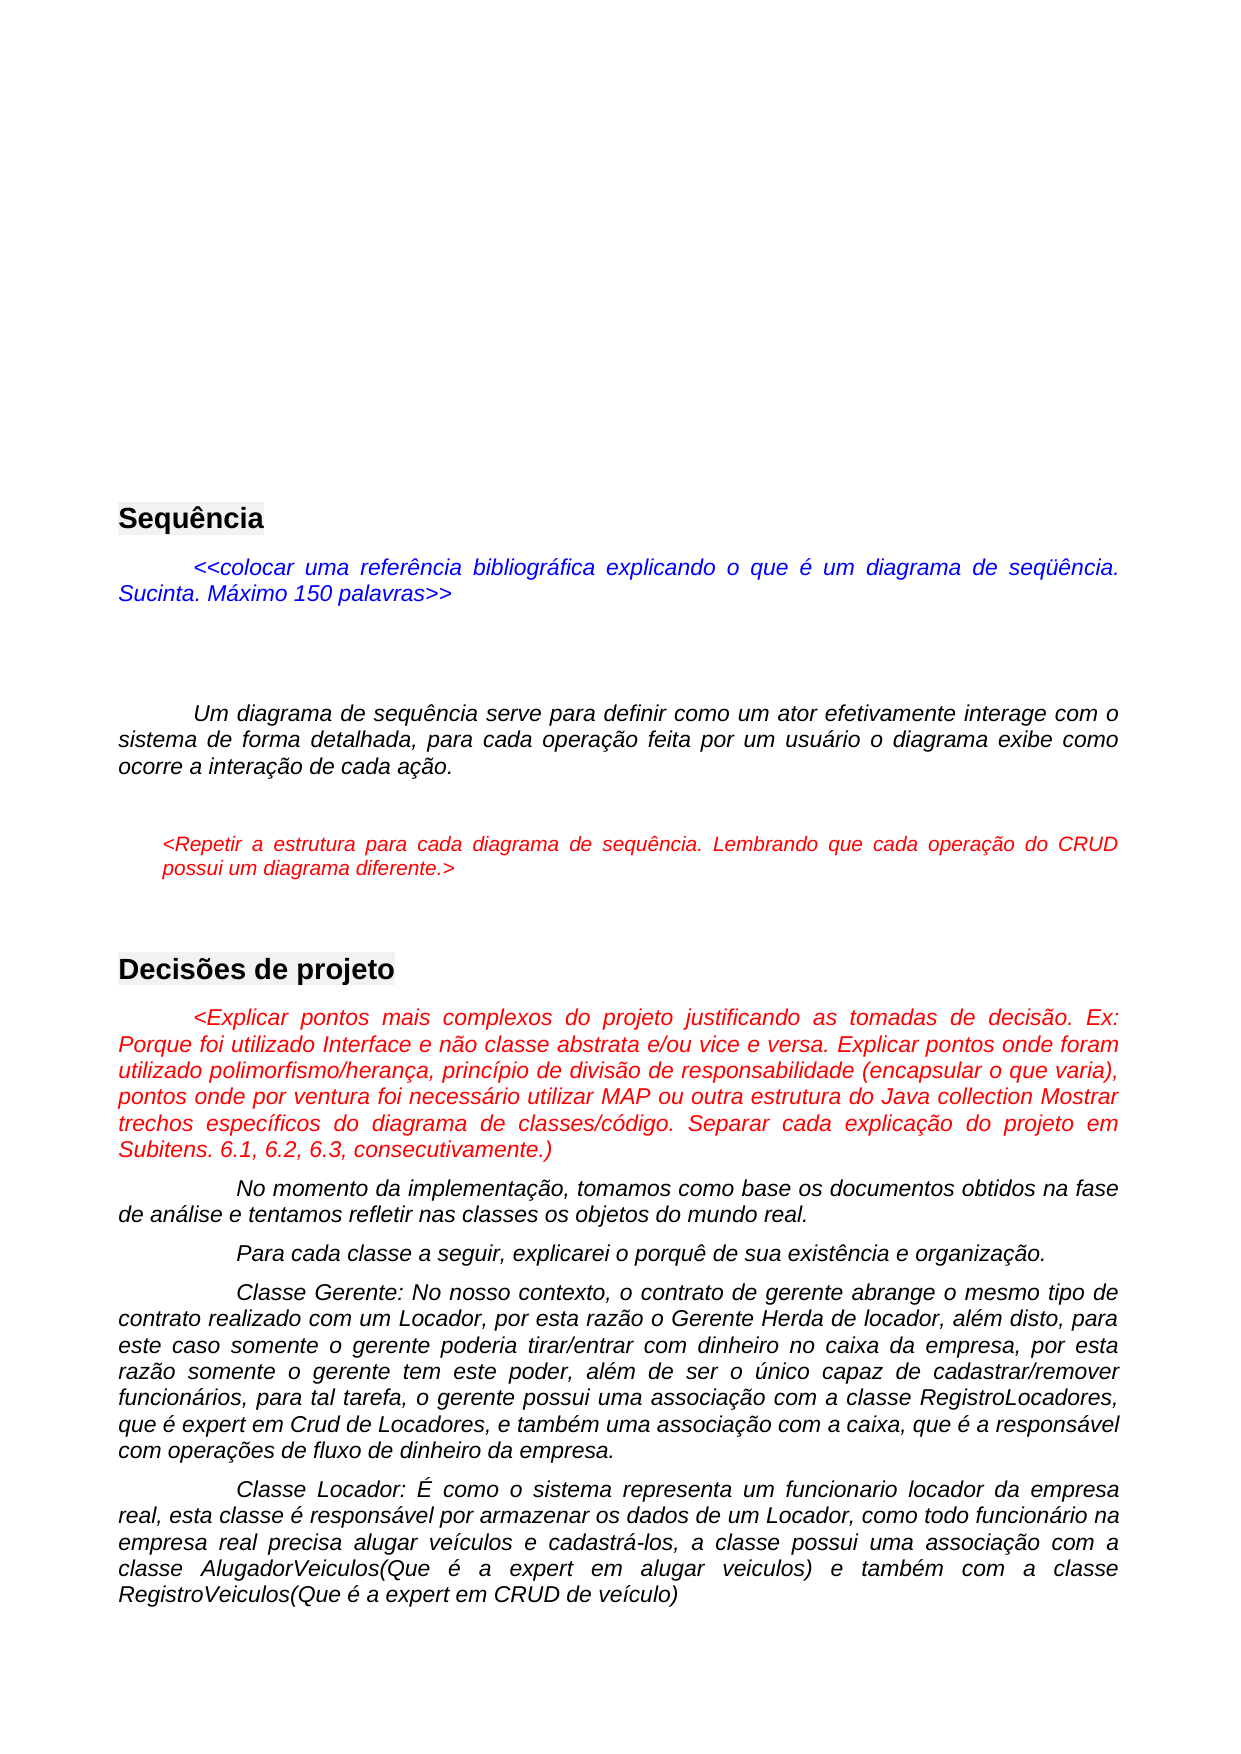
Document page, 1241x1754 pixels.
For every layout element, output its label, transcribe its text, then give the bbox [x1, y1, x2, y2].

text Um diagrama de sequência serve para definir como um ator efetivamente interage com o sistema de forma detalhada, para cada operação feita por um usuário o diagrama exibe como ocorre a interação de cada ação. [118, 700, 1122, 779]
text Classe Gerente: No nosso contexto, o contrato de gerente abrange o mesmo tipo de contrato realizado com um Locador, por esta razão o Gerente Herda de locador, além disto, para este caso somente o gerente poderia tirar/entrar com dinheiro no caixa da empresa, por esta razão somente o gerente tem este poder, além de ser o único capaz de cadastrar/remover funcionários, para tal tarefa, o gerente possui uma associação com a classe RegistroLocadores, que é expert em Crud de Locadores, e também uma associação com a caixa, que é a responsável com operações de fluxo de dinheiro da empresa. [118, 1279, 1122, 1463]
text No momento da implementação, tomamos como base os documentos obtidos na fase de análise e tentamos refletir nas classes os objetos do mundo real. [118, 1175, 1122, 1227]
text <<colocar uma referência bibliográfica explicando o que é um diagrama de seqüência. Sucinta. Máximo 150 palavras>> [118, 554, 1122, 607]
text <Explicar pontos mais complexos do projeto justificando as tomadas de decisão. Ex: Porque foi utilizado Interface e não classe abstrata e/ou vice e versa. Explicar pontos onde foram utilizado polimorfismo/herança, princípio de divisão de responsabilidade (encapsular o que varia), pontos onde por ventura foi necessário utilizar MAP ou outra estrutura do Java collection Mostrar trechos específicos do diagrama de classes/código. Separar cada explicação do projeto em Subitens. 6.1, 6.2, 6.3, consecutivamente.) [118, 1004, 1122, 1162]
text Decisões de projeto [118, 952, 1122, 985]
text <Repetir a estrutura para cada diagrama de sequência. Lembrando que cada operação do CRUD possui um diagrama diferente.> [162, 832, 1122, 880]
text Sequência [118, 502, 1122, 535]
text Para cada classe a seguir, explicarei o porquê de sua existência e organização. [118, 1240, 1122, 1266]
text Classe Locador: É como o sistema representa um funcionario locador da empresa real, esta classe é responsável por armazenar os dados de um Locador, como todo funcionário na empresa real precisa alugar veículos e cadastrá-los, a classe possui uma associação com a classe AlugadorVeiculos(Que é a expert em alugar veiculos) e também com a classe RegistroVeiculos(Que é a expert em CRUD de veículo) [118, 1476, 1122, 1608]
